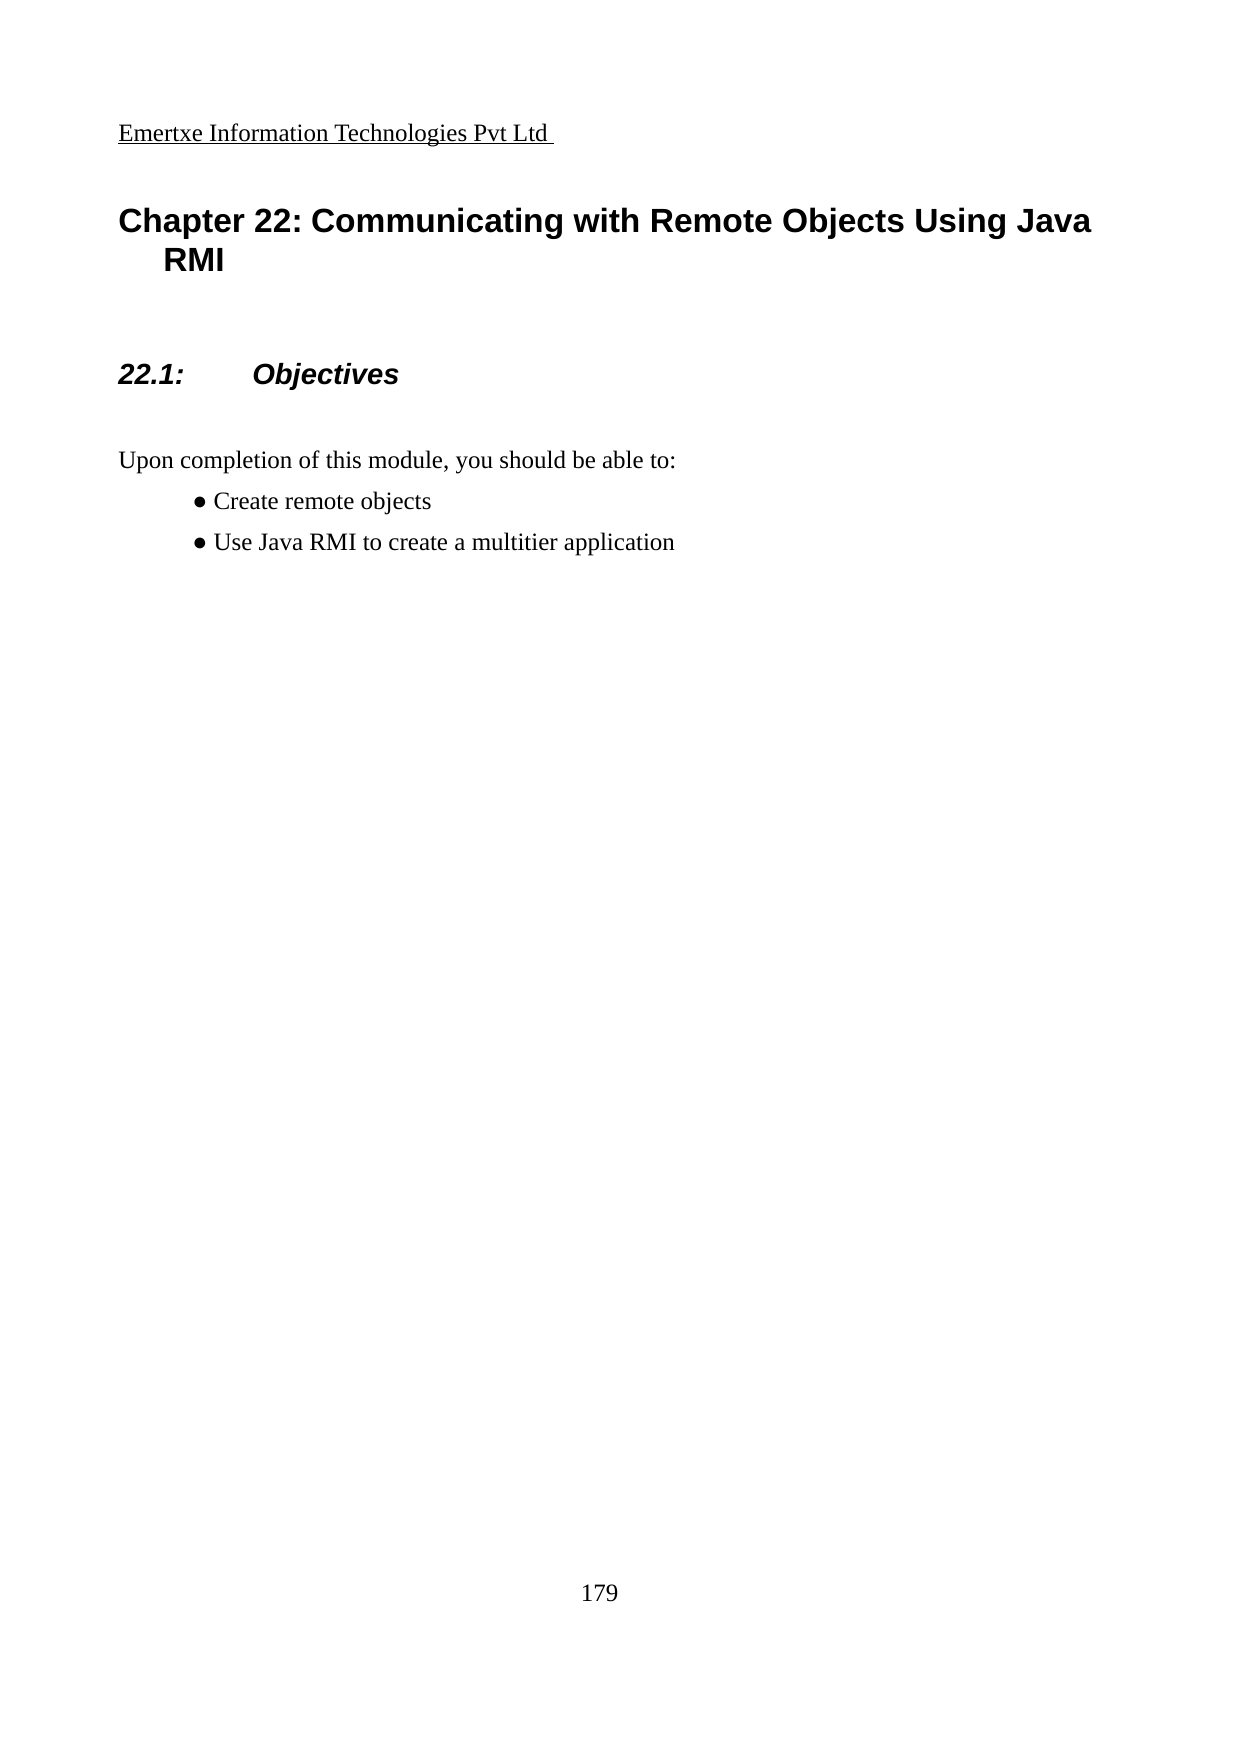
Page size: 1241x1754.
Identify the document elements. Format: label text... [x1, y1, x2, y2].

subtitle Communicating with Remote Objects Using Java RMI [118, 201, 1122, 279]
text ● Use Java RMI to create a multitier application [118, 527, 1122, 556]
text Upon completion of this module, you should be able to: [118, 445, 1122, 473]
text ● Create remote objects [118, 486, 1122, 515]
subtitle Objectives [118, 357, 1122, 391]
